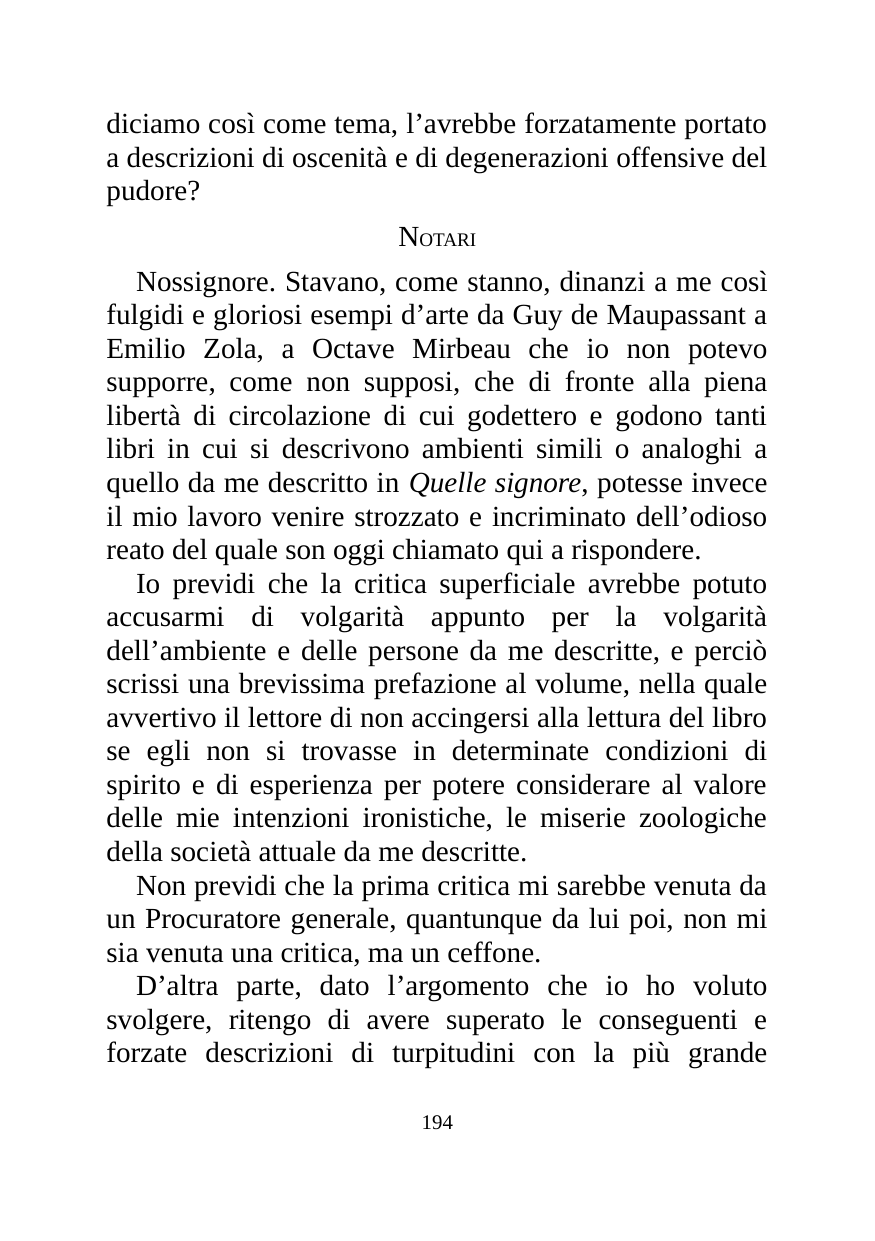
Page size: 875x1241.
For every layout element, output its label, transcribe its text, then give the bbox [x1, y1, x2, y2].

text Io previdi che la critica superficiale avrebbe potuto accusarmi di volgarità appunto per la volgarità dell’ambiente e delle persone da me descritte, e perciò scrissi una brevissima prefazione al volume, nella quale avvertivo il lettore di non accingersi alla lettura del libro se egli non si trovasse in determinate condizioni di spirito e di esperienza per potere considerare al valore delle mie intenzioni ironistiche, le miserie zoologiche della società attuale da me descritte. [106, 566, 768, 868]
text Non previdi che la prima critica mi sarebbe venuta da un Procuratore generale, quantunque da lui poi, non mi sia venuta una critica, ma un ceffone. [106, 868, 768, 968]
text diciamo così come tema, l’avrebbe forzatamente portato a descrizioni di oscenità e di degenerazioni offensive del pudore? [106, 106, 768, 207]
text Notari [106, 219, 768, 252]
text D’altra parte, dato l’argomento che io ho voluto svolgere, ritengo di avere superato le conseguenti e forzate descrizioni di turpitudini con la più grande [106, 968, 768, 1069]
text Nossignore. Stavano, come stanno, dinanzi a me così fulgidi e gloriosi esempi d’arte da Guy de Maupassant a Emilio Zola, a Octave Mirbeau che io non potevo supporre, come non supposi, che di fronte alla piena libertà di circolazione di cui godettero e godono tanti libri in cui si descrivono ambienti simili o analoghi a quello da me descritto in Quelle signore, potesse invece il mio lavoro venire strozzato e incriminato dell’odioso reato del quale son oggi chiamato qui a rispondere. [106, 264, 768, 566]
